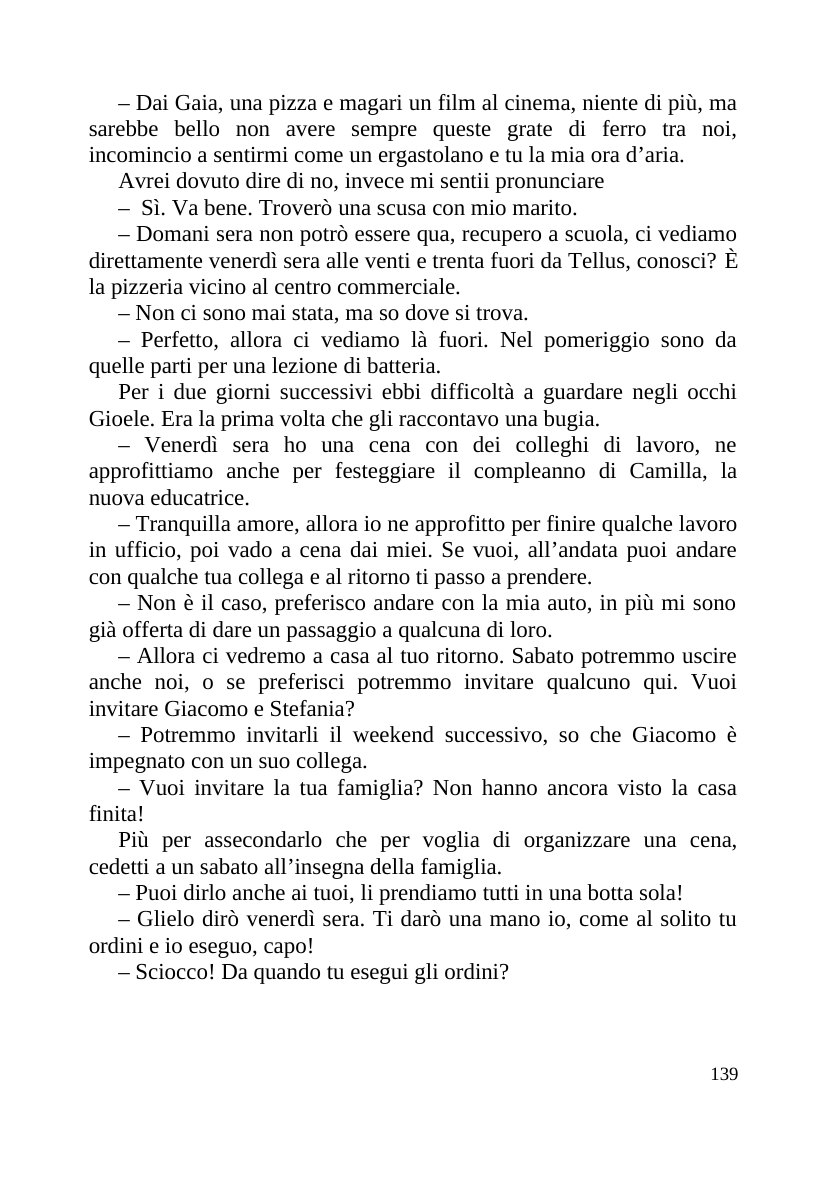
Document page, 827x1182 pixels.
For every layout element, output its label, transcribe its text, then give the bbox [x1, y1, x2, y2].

text – Non ci sono mai stata, ma so dove si trova. [88, 299, 738, 326]
text – Sciocco! Da quando tu esegui gli ordini? [88, 958, 738, 984]
text – Puoi dirlo anche ai tuoi, li prendiamo tutti in una botta sola! [88, 879, 738, 906]
text – Sì. Va bene. Troverò una scusa con mio marito. [88, 194, 738, 220]
text – Venerdì sera ho una cena con dei colleghi di lavoro, ne approfittiamo anche per festeggiare il compleanno di Camilla, la nuova educatrice. [88, 431, 738, 510]
text – Allora ci vedremo a casa al tuo ritorno. Sabato potremmo uscire anche noi, o se preferisci potremmo invitare qualcuno qui. Vuoi invitare Giacomo e Stefania? [88, 642, 738, 721]
text – Potremmo invitarli il weekend successivo, so che Giacomo è impegnato con un suo collega. [88, 721, 738, 774]
text – Vuoi invitare la tua famiglia? Non hanno ancora visto la casa finita! [88, 774, 738, 826]
text Più per assecondarlo che per voglia di organizzare una cena, cedetti a un sabato all’insegna della famiglia. [88, 826, 738, 879]
text – Perfetto, allora ci vediamo là fuori. Nel pomeriggio sono da quelle parti per una lezione di batteria. [88, 326, 738, 378]
text Avrei dovuto dire di no, invece mi sentii pronunciare [88, 168, 738, 194]
text – Non è il caso, preferisco andare con la mia auto, in più mi sono già offerta di dare un passaggio a qualcuna di loro. [88, 589, 738, 642]
text – Dai Gaia, una pizza e magari un film al cinema, niente di più, ma sarebbe bello non avere sempre queste grate di ferro tra noi, incomincio a sentirmi come un ergastolano e tu la mia ora d’aria. [88, 88, 738, 168]
text – Domani sera non potrò essere qua, recupero a scuola, ci vediamo direttamente venerdì sera alle venti e trenta fuori da Tellus, conosci? è la pizzeria vicino al centro commerciale. [88, 220, 738, 299]
text – Glielo dirò venerdì sera. Ti darò una mano io, come al solito tu ordini e io eseguo, capo! [88, 906, 738, 958]
text – Tranquilla amore, allora io ne approfitto per finire qualche lavoro in ufficio, poi vado a cena dai miei. Se vuoi, all’andata puoi andare con qualche tua collega e al ritorno ti passo a prendere. [88, 510, 738, 589]
text Per i due giorni successivi ebbi difficoltà a guardare negli occhi Gioele. Era la prima volta che gli raccontavo una bugia. [88, 378, 738, 431]
